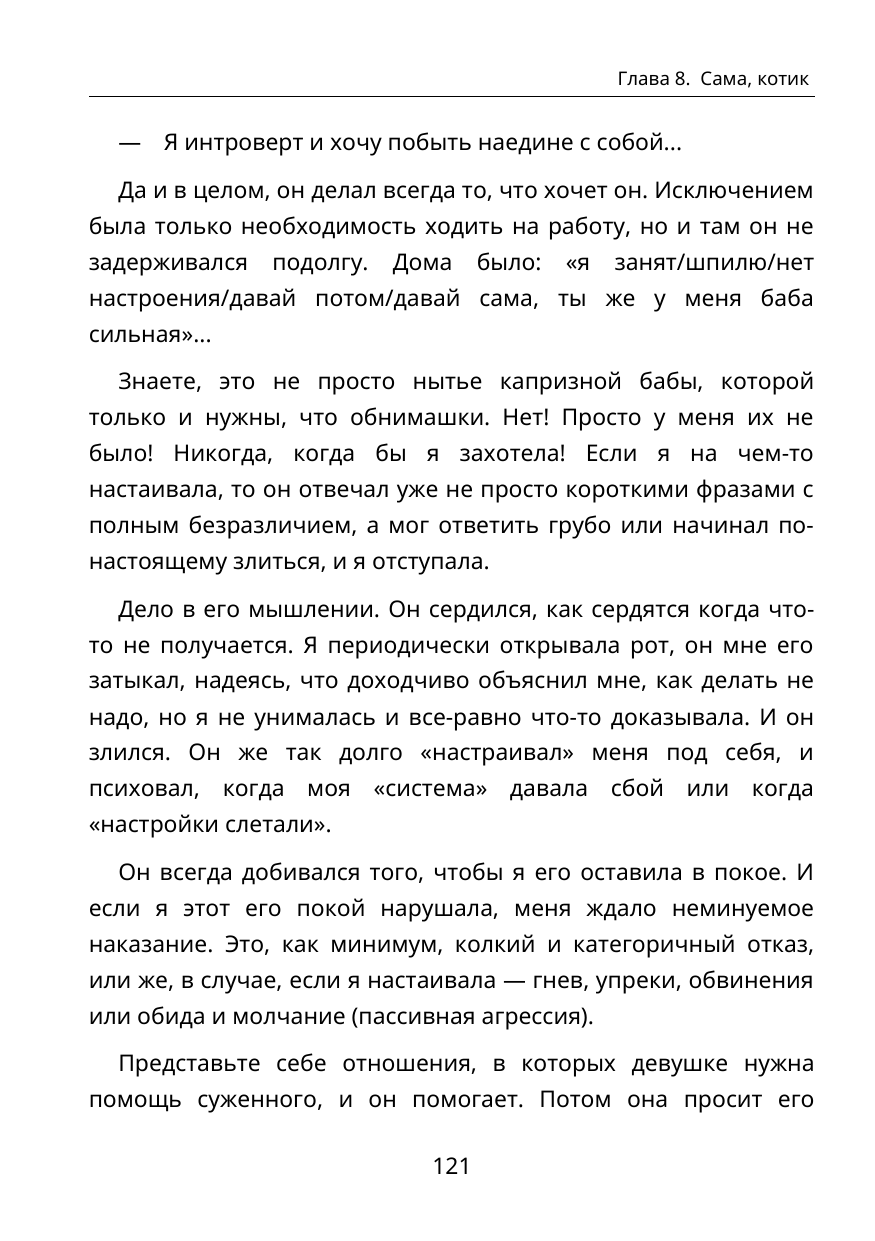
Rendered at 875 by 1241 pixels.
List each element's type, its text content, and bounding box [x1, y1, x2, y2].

text Знаете, это не просто нытье капризной бабы, которой только и нужны, что обнимашки. Нет! Просто у меня их не было! Никогда, когда бы я захотела! Если я на чем-то настаивала, то он отвечал уже не просто короткими фразами с полным безразличием, а мог ответить грубо или начинал по-настоящему злиться, и я отступала. [88, 365, 815, 576]
text Он всегда добивался того, чтобы я его оставила в покое. И если я этот его покой нарушала, меня ждало неминуемое наказание. Это, как минимум, колкий и категоричный отказ, или же, в случае, если я настаивала — гнев, упреки, обвинения или обида и молчание (пассивная агрессия). [88, 856, 815, 1031]
text Да и в целом, он делал всегда то, что хочет он. Исключением была только необходимость ходить на работу, но и там он не задерживался подолгу. Дома было: «я занят/шпилю/нет настроения/давай потом/давай сама, ты же у меня баба сильная»... [88, 174, 815, 349]
text Представьте себе отношения, в которых девушке нужна помощь суженного, и он помогает. Потом она просит его [88, 1047, 815, 1114]
text Дело в его мышлении. Он сердился, как сердятся когда что-то не получается. Я периодически открывала рот, он мне его затыкал, надеясь, что доходчиво объяснил мне, как делать не надо, но я не унималась и все-равно что-то доказывала. И он злился. Он же так долго «настраивал» меня под себя, и психовал, когда моя «система» давала сбой или когда «настройки слетали». [88, 593, 815, 839]
list Я интроверт и хочу побыть наедине с собой... [88, 126, 815, 157]
